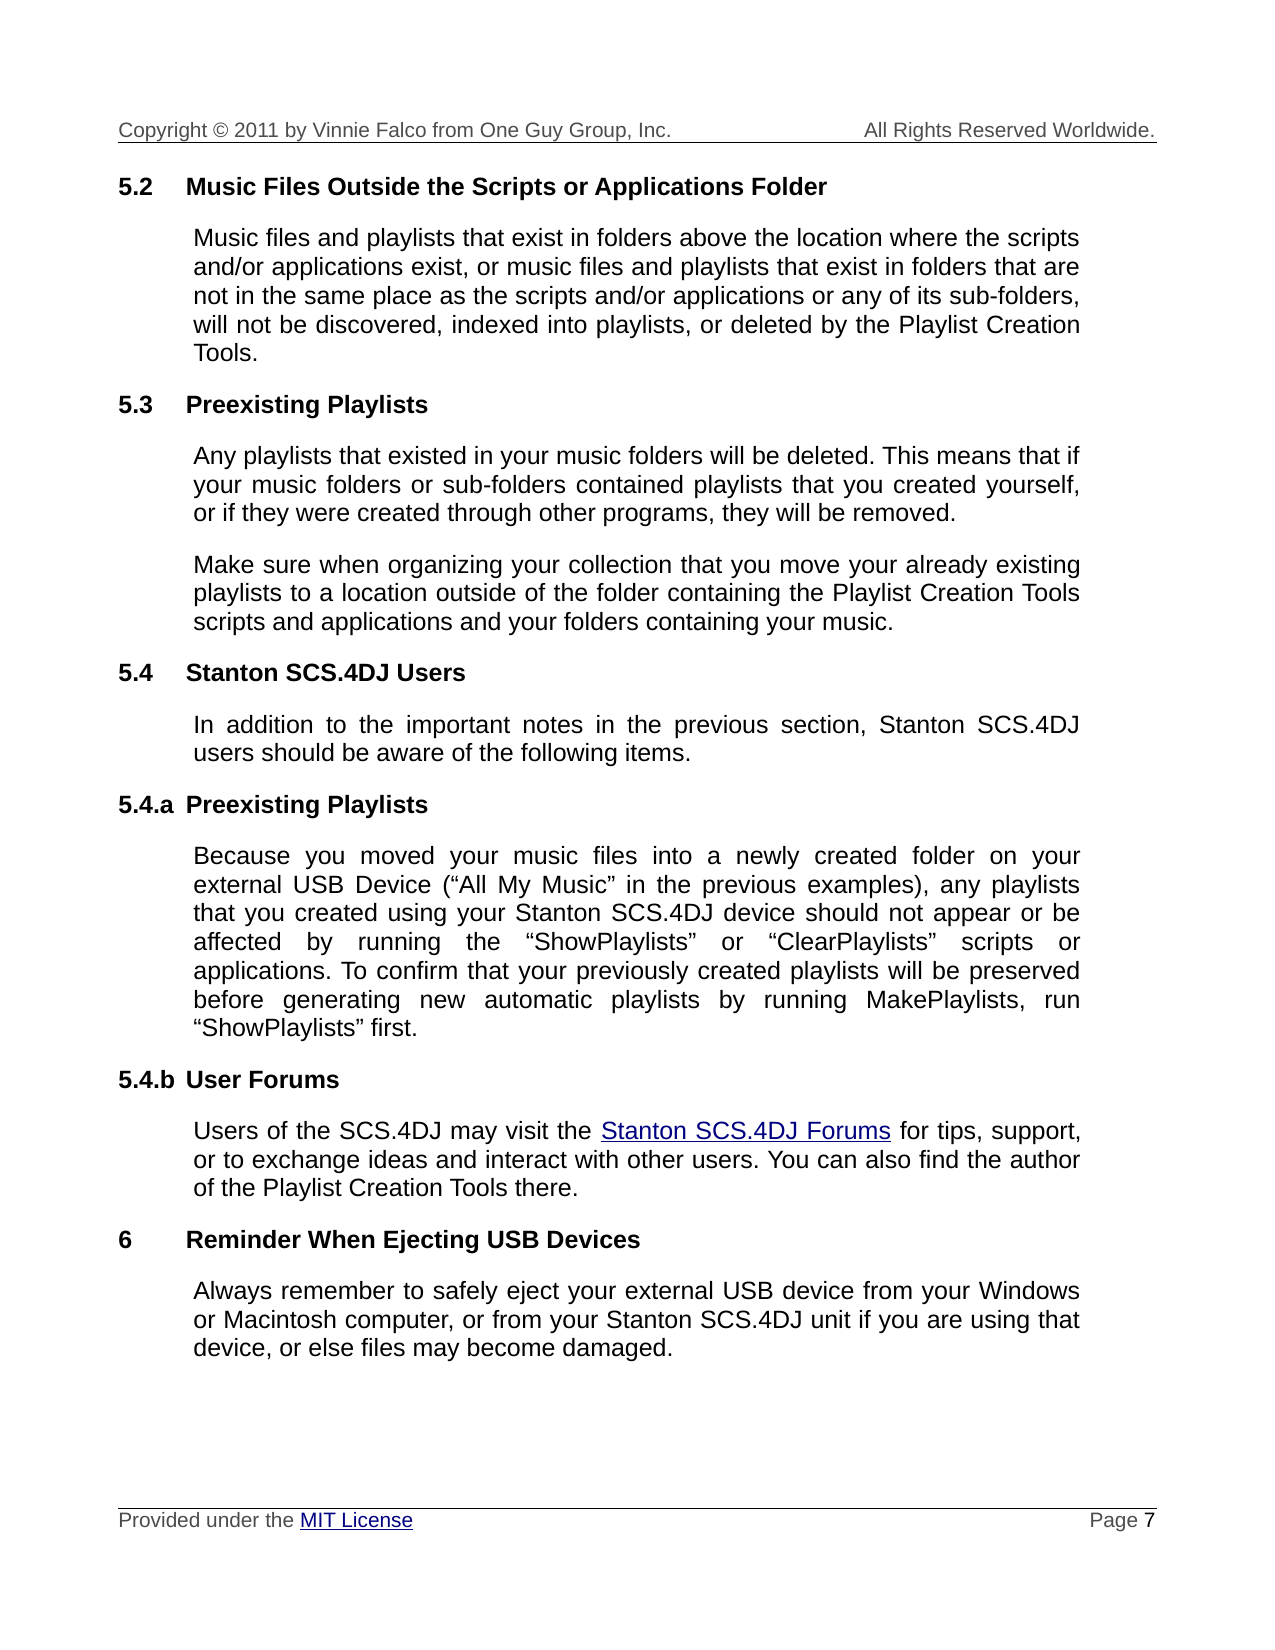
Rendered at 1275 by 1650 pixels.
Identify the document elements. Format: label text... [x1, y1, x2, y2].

subtitle Music Files Outside the Scripts or Applications Folder [118, 172, 1157, 201]
subtitle Stanton SCS.4DJ Users [118, 658, 1157, 687]
subtitle Preexisting Playlists [118, 390, 1157, 418]
text Users of the SCS.4DJ may visit the Stanton SCS.4DJ Forums for tips, support, or to exchange ideas and interact with other users. You can also find the author of the Playlist Creation Tools there. [193, 1116, 1082, 1202]
text In addition to the important notes in the previous section, Stanton SCS.4DJ users should be aware of the following items. [193, 710, 1082, 767]
subtitle User Forums [118, 1065, 1157, 1093]
text Make sure when organizing your collection that you move your already existing playlists to a location outside of the folder containing the Playlist Creation Tools scripts and applications and your folders containing your music. [193, 550, 1082, 636]
text Always remember to safely eject your external USB device from your Windows or Macintosh computer, or from your Stanton SCS.4DJ unit if you are using that device, or else files may become damaged. [193, 1276, 1082, 1362]
text Because you moved your music files into a newly created folder on your external USB Device (“All My Music” in the previous examples), any playlists that you created using your Stanton SCS.4DJ device should not appear or be affected by running the “ShowPlaylists” or “ClearPlaylists” scripts or applications. To confirm that your previously created playlists will be preserved before generating new automatic playlists by running MakePlaylists, run “ShowPlaylists” first. [193, 841, 1082, 1042]
subtitle Preexisting Playlists [118, 790, 1157, 818]
text Any playlists that existed in your music folders will be deleted. This means that if your music folders or sub-folders contained playlists that you created yourself, or if they were created through other programs, they will be removed. [193, 441, 1082, 527]
text Music files and playlists that exist in folders above the location where the scripts and/or applications exist, or music files and playlists that exist in folders that are not in the same place as the scripts and/or applications or any of its sub-folders, will not be discovered, indexed into playlists, or deleted by the Playlist Creation Tools. [193, 223, 1082, 367]
subtitle Reminder When Ejecting USB Devices [118, 1225, 1157, 1253]
